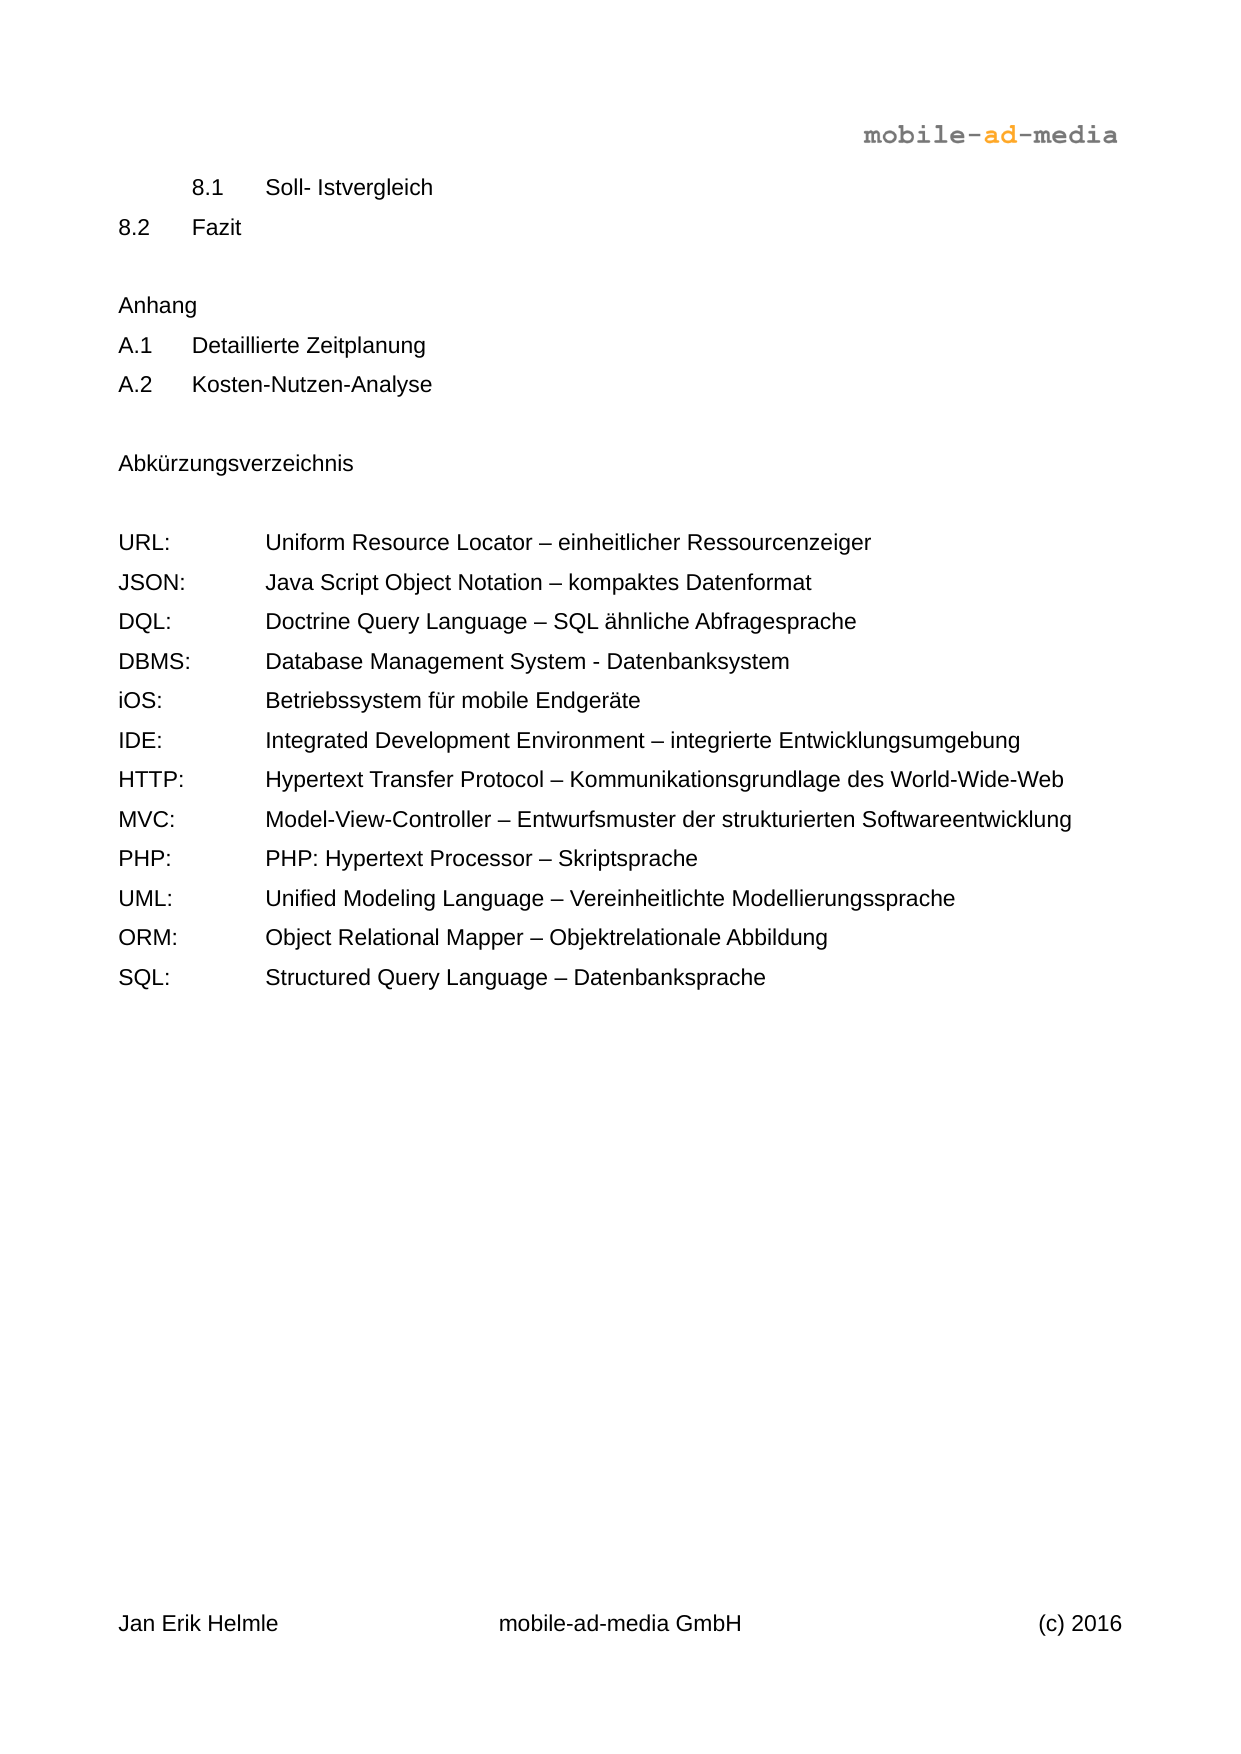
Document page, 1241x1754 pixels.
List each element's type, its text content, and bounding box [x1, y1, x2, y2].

text A.2 Kosten-Nutzen-Analyse [118, 371, 1122, 398]
text IDE: Integrated Development Environment – integrierte Entwicklungsumgebung [118, 727, 1122, 753]
picture [863, 118, 1118, 150]
text PHP: PHP: Hypertext Processor – Skriptsprache [118, 845, 1122, 871]
text Anhang [118, 292, 1122, 319]
text ORM: Object Relational Mapper – Objektrelationale Abbildung [118, 924, 1122, 950]
text HTTP: Hypertext Transfer Protocol – Kommunikationsgrundlage des World-Wide-Web [118, 766, 1122, 792]
text iOS: Betriebssystem für mobile Endgeräte [118, 687, 1122, 713]
text SQL: Structured Query Language – Datenbanksprache [118, 963, 1122, 990]
text Abkürzungsverzeichnis [118, 450, 1122, 477]
text JSON: Java Script Object Notation – kompaktes Datenformat [118, 569, 1122, 595]
text DBMS: Database Management System - Datenbanksystem [118, 648, 1122, 674]
text 8.2 Fazit [118, 213, 1122, 240]
text 8.1 Soll- Istvergleich [118, 174, 1122, 200]
text URL: Uniform Resource Locator – einheitlicher Ressourcenzeiger [118, 529, 1122, 556]
text MVC: Model-View-Controller – Entwurfsmuster der strukturierten Softwareentwicklung [118, 806, 1122, 832]
text UML: Unified Modeling Language – Vereinheitlichte Modellierungssprache [118, 884, 1122, 911]
text DQL: Doctrine Query Language – SQL ähnliche Abfragesprache [118, 608, 1122, 634]
text A.1 Detaillierte Zeitplanung [118, 332, 1122, 358]
